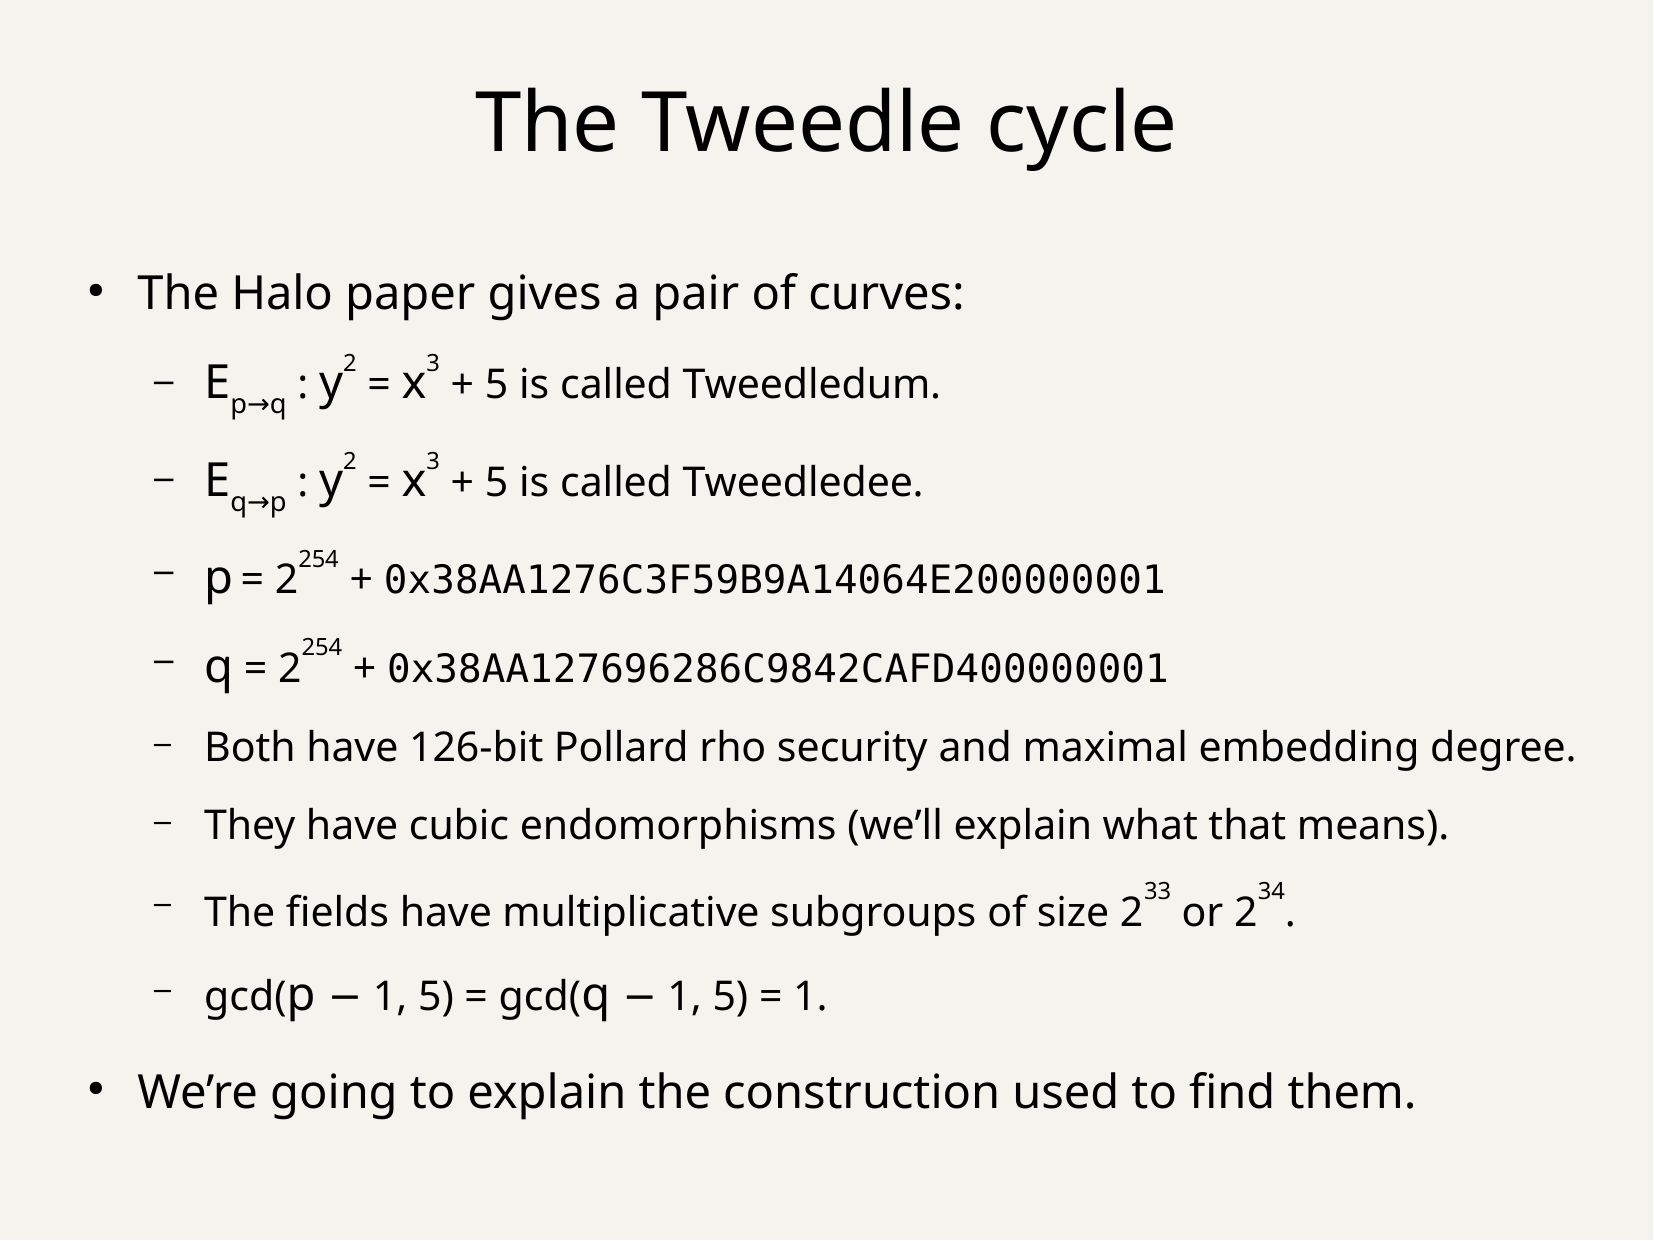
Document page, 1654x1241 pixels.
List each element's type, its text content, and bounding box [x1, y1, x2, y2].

list The Halo paper gives a pair of curves: Ep→q : y2 = x3 + 5 is called Tweedledum. Eq→p : y2 = x3 + 5 is called Tweedledee. p = 2254 + 0x38AA1276C3F59B9A14064E200000001 q = 2254 + 0x38AA127696286C9842CAFD400000001 Both have 126-bit Pollard rho security and maximal embedding degree. They have cubic endomorphisms (we’ll explain what that means). The fields have multiplicative subgroups of size 233 or 234. gcd(p − 1, 5) = gcd(q − 1, 5) = 1. We’re going to explain the construction used to find them. [70, 259, 1607, 1134]
title The Tweedle cycle [82, 49, 1571, 189]
